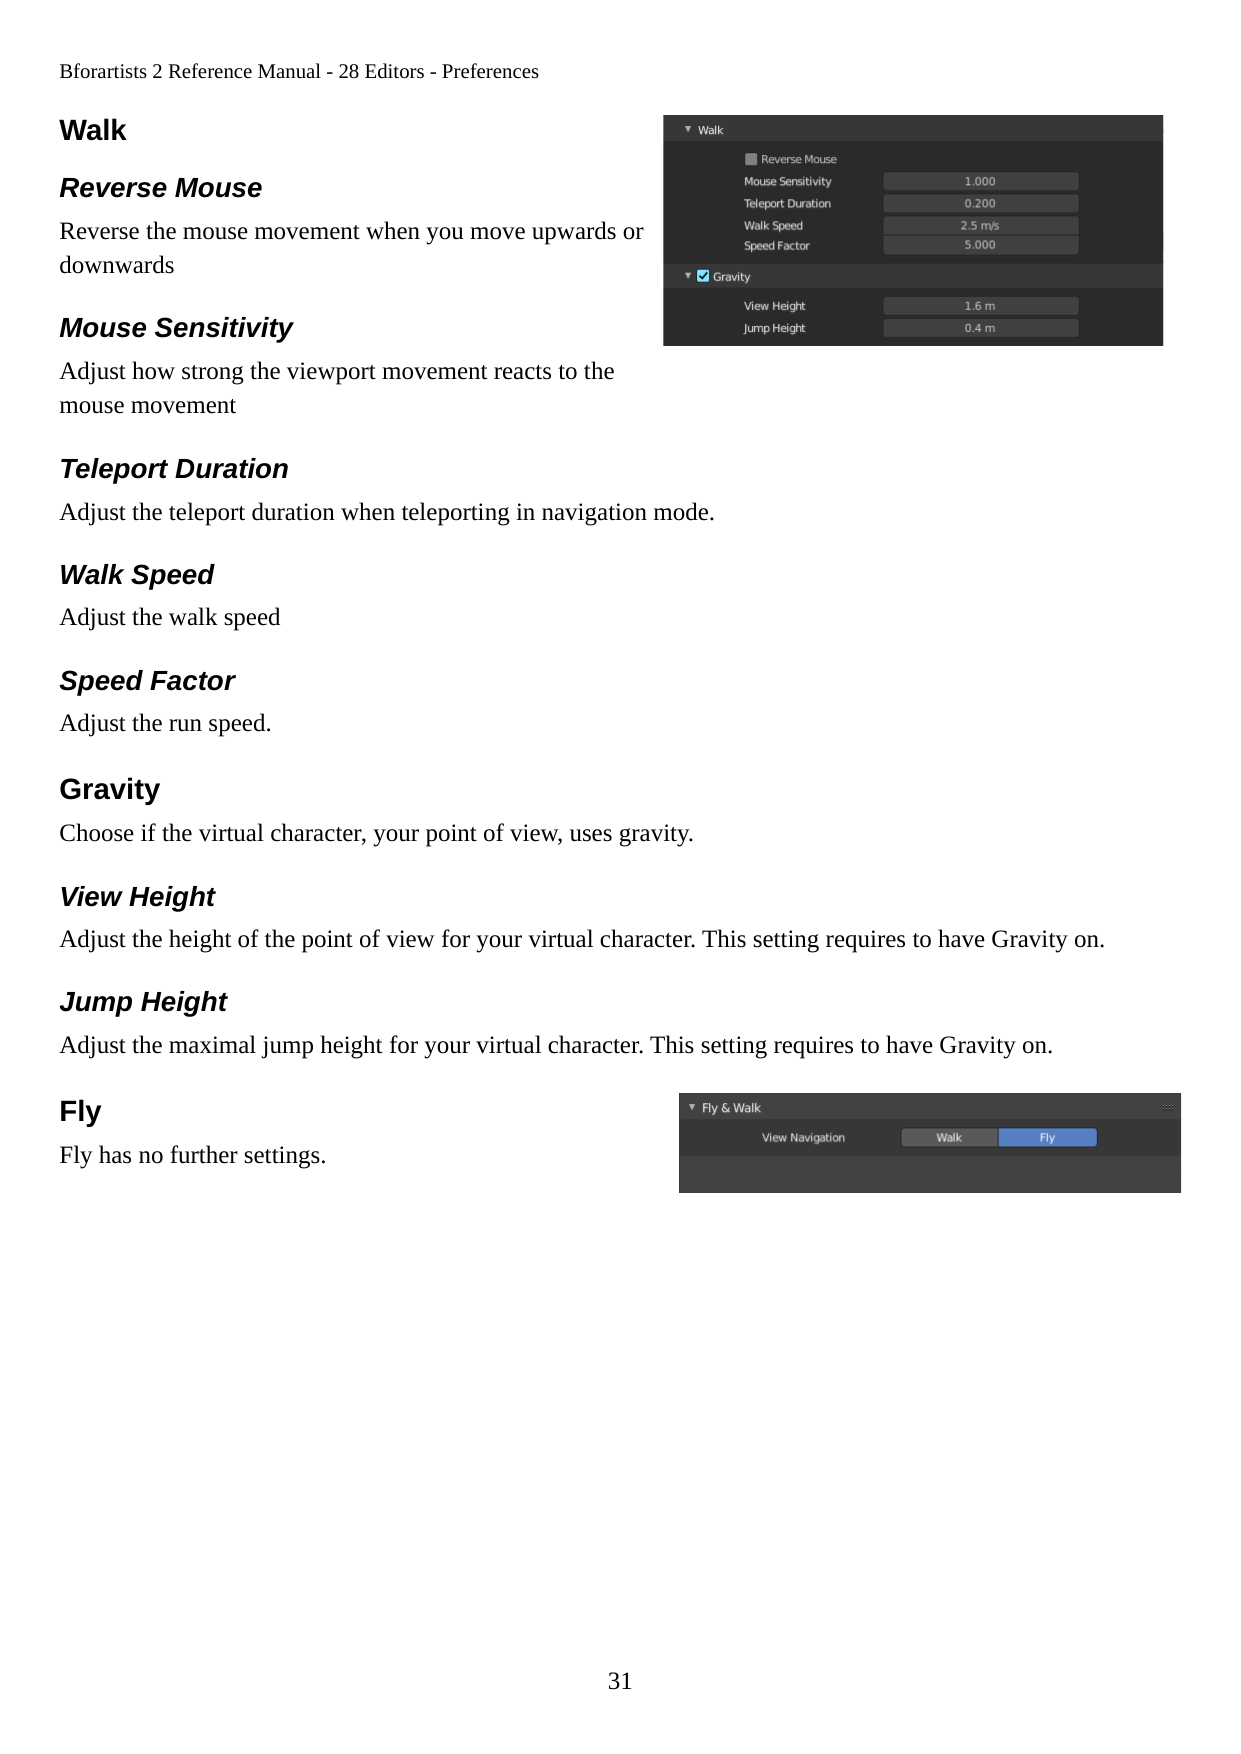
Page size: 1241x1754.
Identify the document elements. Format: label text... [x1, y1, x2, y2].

subtitle Mouse Sensitivity [59, 312, 663, 344]
picture [679, 1093, 1182, 1193]
text Fly has no further settings. [59, 1140, 679, 1169]
subtitle Gravity [59, 772, 1181, 806]
subtitle View Height [59, 880, 1181, 912]
text Adjust the maximal jump height for your virtual character. This setting requires to have Gravity on. [59, 1030, 1181, 1059]
subtitle Walk Speed [59, 558, 1181, 590]
subtitle Reverse Mouse [59, 171, 663, 203]
text Choose if the virtual character, your point of view, uses gravity. [59, 818, 1181, 847]
subtitle Fly [59, 1094, 679, 1128]
subtitle Walk [59, 113, 1181, 146]
text Adjust how strong the viewport movement reacts to the mouse movement [59, 356, 1181, 419]
picture [663, 115, 1164, 346]
subtitle [1164, 171, 1181, 203]
subtitle Teleport Duration [59, 452, 1181, 484]
subtitle [1164, 312, 1181, 344]
subtitle Speed Factor [59, 664, 1181, 696]
text Adjust the run speed. [59, 708, 1181, 737]
subtitle Jump Height [59, 986, 1181, 1018]
text Adjust the walk speed [59, 602, 1181, 631]
text Adjust the height of the point of view for your virtual character. This setting requires to have Gravity on. [59, 924, 1181, 953]
text Adjust the teleport duration when teleporting in navigation mode. [59, 497, 1181, 525]
text Reverse the mouse movement when you move upwards or downwards [59, 216, 663, 279]
